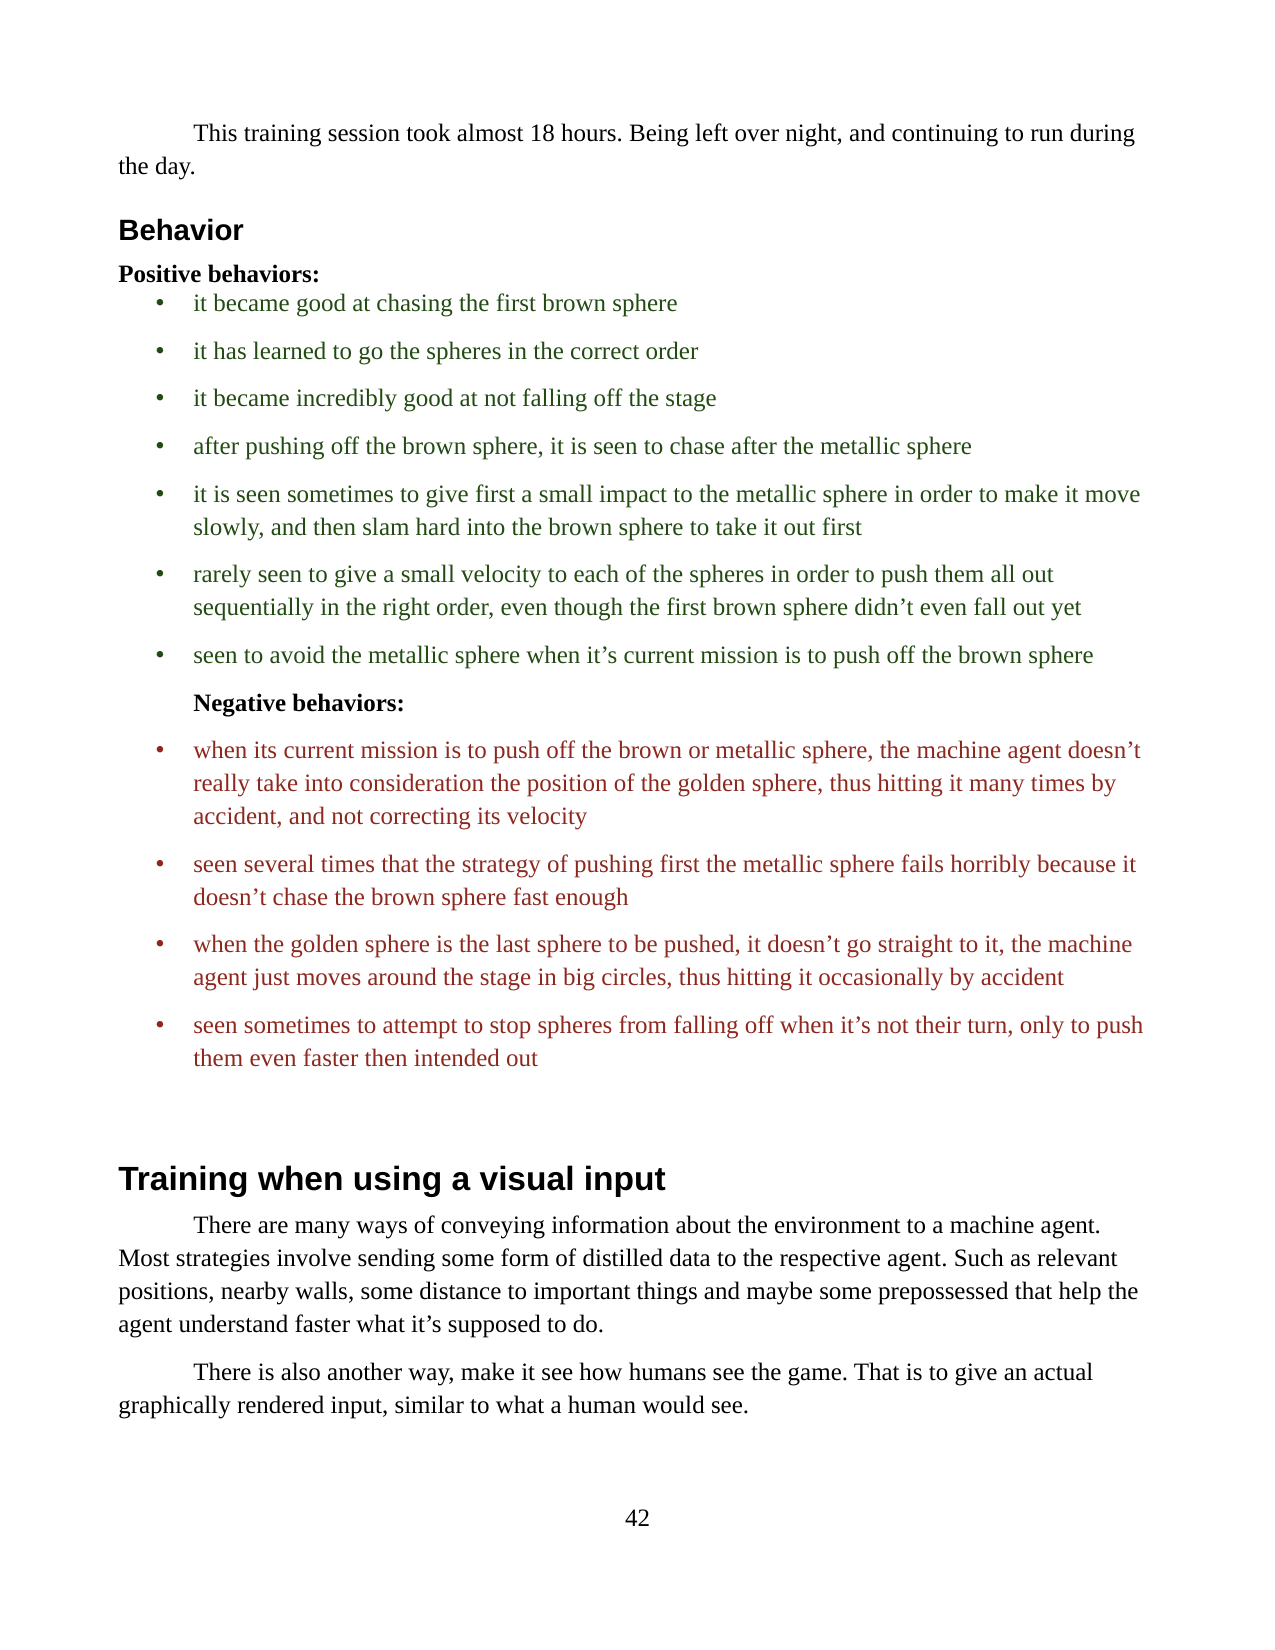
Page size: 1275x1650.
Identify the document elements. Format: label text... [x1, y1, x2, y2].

text Positive behaviors: [118, 259, 1157, 288]
text There are many ways of conveying information about the environment to a machine agent. Most strategies involve sending some form of distilled data to the respective agent. Such as relevant positions, nearby walls, some distance to important things and maybe some prepossessed that help the agent understand faster what it’s supposed to do. [118, 1210, 1157, 1338]
list when its current mission is to push off the brown or metallic sphere, the machine agent doesn’t really take into consideration the position of the golden sphere, thus hitting it many times by accident, and not correcting its velocity [156, 735, 1157, 830]
list it has learned to go the spheres in the correct order [156, 336, 1157, 365]
list seen sometimes to attempt to stop spheres from falling off when it’s not their turn, only to push them even faster then intended out [156, 1010, 1157, 1072]
list rarely seen to give a small velocity to each of the spheres in order to push them all out sequentially in the right order, even though the first brown sphere didn’t even fall out yet [156, 559, 1157, 621]
text There is also another way, make it see how humans see the game. That is to give an actual graphically rendered input, similar to what a human would see. [118, 1357, 1157, 1419]
list it became good at chasing the first brown sphere [156, 288, 1157, 317]
list seen several times that the strategy of pushing first the metallic sphere fails horribly because it doesn’t chase the brown sphere fast enough [156, 849, 1157, 911]
subtitle Behavior [118, 213, 1157, 247]
list it is seen sometimes to give first a small impact to the metallic sphere in order to make it move slowly, and then slam hard into the brown sphere to take it out first [156, 479, 1157, 541]
text This training session took almost 18 hours. Being left over night, and continuing to run during the day. [118, 118, 1157, 180]
list after pushing off the brown sphere, it is seen to chase after the metallic sphere [156, 431, 1157, 460]
list it became incredibly good at not falling off the stage [156, 383, 1157, 412]
list when the golden sphere is the last sphere to be pushed, it doesn’t go straight to it, the machine agent just moves around the stage in big circles, thus hitting it occasionally by accident [156, 929, 1157, 991]
list seen to avoid the metallic sphere when it’s current mission is to push off the brown sphere [156, 640, 1157, 669]
subtitle Training when using a visual input [118, 1159, 1157, 1198]
list Negative behaviors: [156, 688, 1157, 716]
